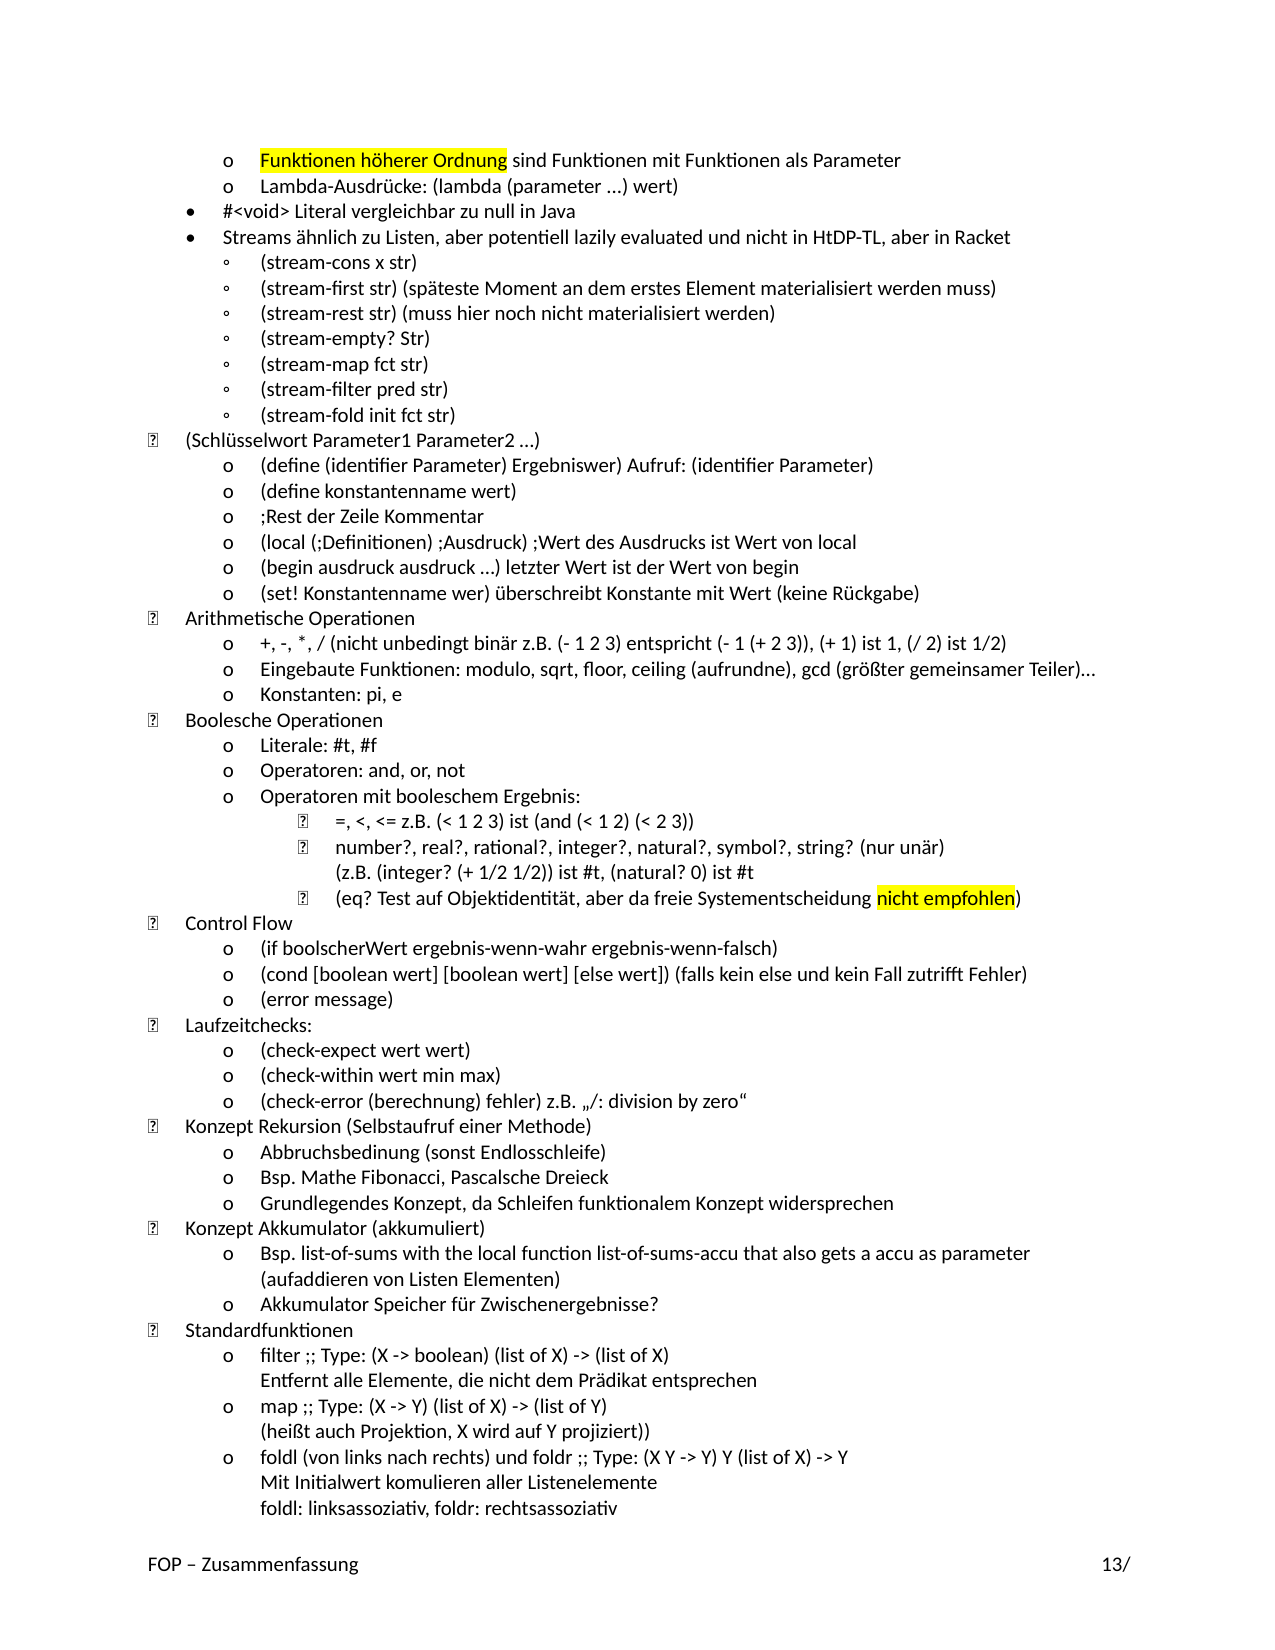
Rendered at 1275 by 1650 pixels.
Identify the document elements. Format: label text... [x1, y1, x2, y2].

list Konzept Rekursion (Selbstaufruf einer Methode) [148, 1113, 1127, 1139]
list Operatoren mit booleschem Ergebnis: [223, 783, 1127, 808]
list map ;; Type: (X -> Y) (list of X) -> (list of Y) (heißt auch Projektion, X wird auf Y projiziert)) [223, 1393, 1127, 1444]
list foldl (von links nach rechts) und foldr ;; Type: (X Y -> Y) Y (list of X) -> Y Mit Initialwert komulieren aller Listenelemente foldl: linksassoziativ, foldr: rechtsassoziativ [223, 1444, 1127, 1520]
list (stream-first str) (späteste Moment an dem erstes Element materialisiert werden muss) [223, 275, 1127, 300]
list number?, real?, rational?, integer?, natural?, symbol?, string? (nur unär) (z.B. (integer? (+ 1/2 1/2)) ist #t, (natural? 0) ist #t [298, 834, 1127, 885]
list filter ;; Type: (X -> boolean) (list of X) -> (list of X) Entfernt alle Elemente, die nicht dem Prädikat entsprechen [223, 1342, 1127, 1393]
list (check-expect wert wert) [223, 1037, 1127, 1063]
list (stream-map fct str) [223, 351, 1127, 376]
list Konstanten: pi, e [223, 681, 1127, 707]
list (cond [boolean wert] [boolean wert] [else wert]) (falls kein else und kein Fall zutrifft Fehler) [223, 961, 1127, 986]
list (stream-filter pred str) [223, 376, 1127, 402]
list (stream-rest str) (muss hier noch nicht materialisiert werden) [223, 300, 1127, 326]
list Akkumulator Speicher für Zwischenergebnisse? [223, 1291, 1127, 1317]
list Eingebaute Funktionen: modulo, sqrt, floor, ceiling (aufrundne), gcd (größter gemeinsamer Teiler)… [223, 656, 1127, 681]
list (set! Konstantenname wer) überschreibt Konstante mit Wert (keine Rückgabe) [223, 580, 1127, 605]
list #<void> Literal vergleichbar zu null in Java [185, 198, 1127, 224]
list (stream-cons x str) [223, 249, 1127, 275]
list (eq? Test auf Objektidentität, aber da freie Systementscheidung nicht empfohlen) [298, 885, 1127, 910]
list (if boolscherWert ergebnis-wenn-wahr ergebnis-wenn-falsch) [223, 936, 1127, 961]
list Abbruchsbedinung (sonst Endlosschleife) [223, 1139, 1127, 1164]
list +, -, *, / (nicht unbedingt binär z.B. (- 1 2 3) entspricht (- 1 (+ 2 3)), (+ 1) ist 1, (/ 2) ist 1/2) [223, 631, 1127, 656]
list Laufzeitchecks: [148, 1012, 1127, 1037]
list Standardfunktionen [148, 1317, 1127, 1342]
list (define konstantenname wert) [223, 478, 1127, 503]
list Streams ähnlich zu Listen, aber potentiell lazily evaluated und nicht in HtDP-TL, aber in Racket [185, 224, 1127, 249]
list Literale: #t, #f [223, 732, 1127, 758]
list =, <, <= z.B. (< 1 2 3) ist (and (< 1 2) (< 2 3)) [298, 808, 1127, 834]
list Konzept Akkumulator (akkumuliert) [148, 1215, 1127, 1241]
list Bsp. list-of-sums with the local function list-of-sums-accu that also gets a accu as parameter (aufaddieren von Listen Elementen) [223, 1241, 1127, 1291]
list Bsp. Mathe Fibonacci, Pascalsche Dreieck [223, 1164, 1127, 1190]
list Arithmetische Operationen [148, 605, 1127, 631]
list (check-within wert min max) [223, 1063, 1127, 1088]
list Operatoren: and, or, not [223, 758, 1127, 783]
list Funktionen höherer Ordnung sind Funktionen mit Funktionen als Parameter [223, 148, 1127, 173]
list Lambda-Ausdrücke: (lambda (parameter ...) wert) [223, 173, 1127, 198]
list (define (identifier Parameter) Ergebniswer) Aufruf: (identifier Parameter) [223, 453, 1127, 478]
list Control Flow [148, 910, 1127, 936]
list (error message) [223, 986, 1127, 1012]
list ;Rest der Zeile Kommentar [223, 503, 1127, 529]
list Grundlegendes Konzept, da Schleifen funktionalem Konzept widersprechen [223, 1190, 1127, 1215]
list (local (;Definitionen) ;Ausdruck) ;Wert des Ausdrucks ist Wert von local [223, 529, 1127, 554]
list (stream-empty? Str) [223, 326, 1127, 351]
list (begin ausdruck ausdruck …) letzter Wert ist der Wert von begin [223, 554, 1127, 580]
list Boolesche Operationen [148, 707, 1127, 732]
list (Schlüsselwort Parameter1 Parameter2 …) [148, 427, 1127, 453]
list (stream-fold init fct str) [223, 402, 1127, 427]
list (check-error (berechnung) fehler) z.B. „/: division by zero“ [223, 1088, 1127, 1113]
